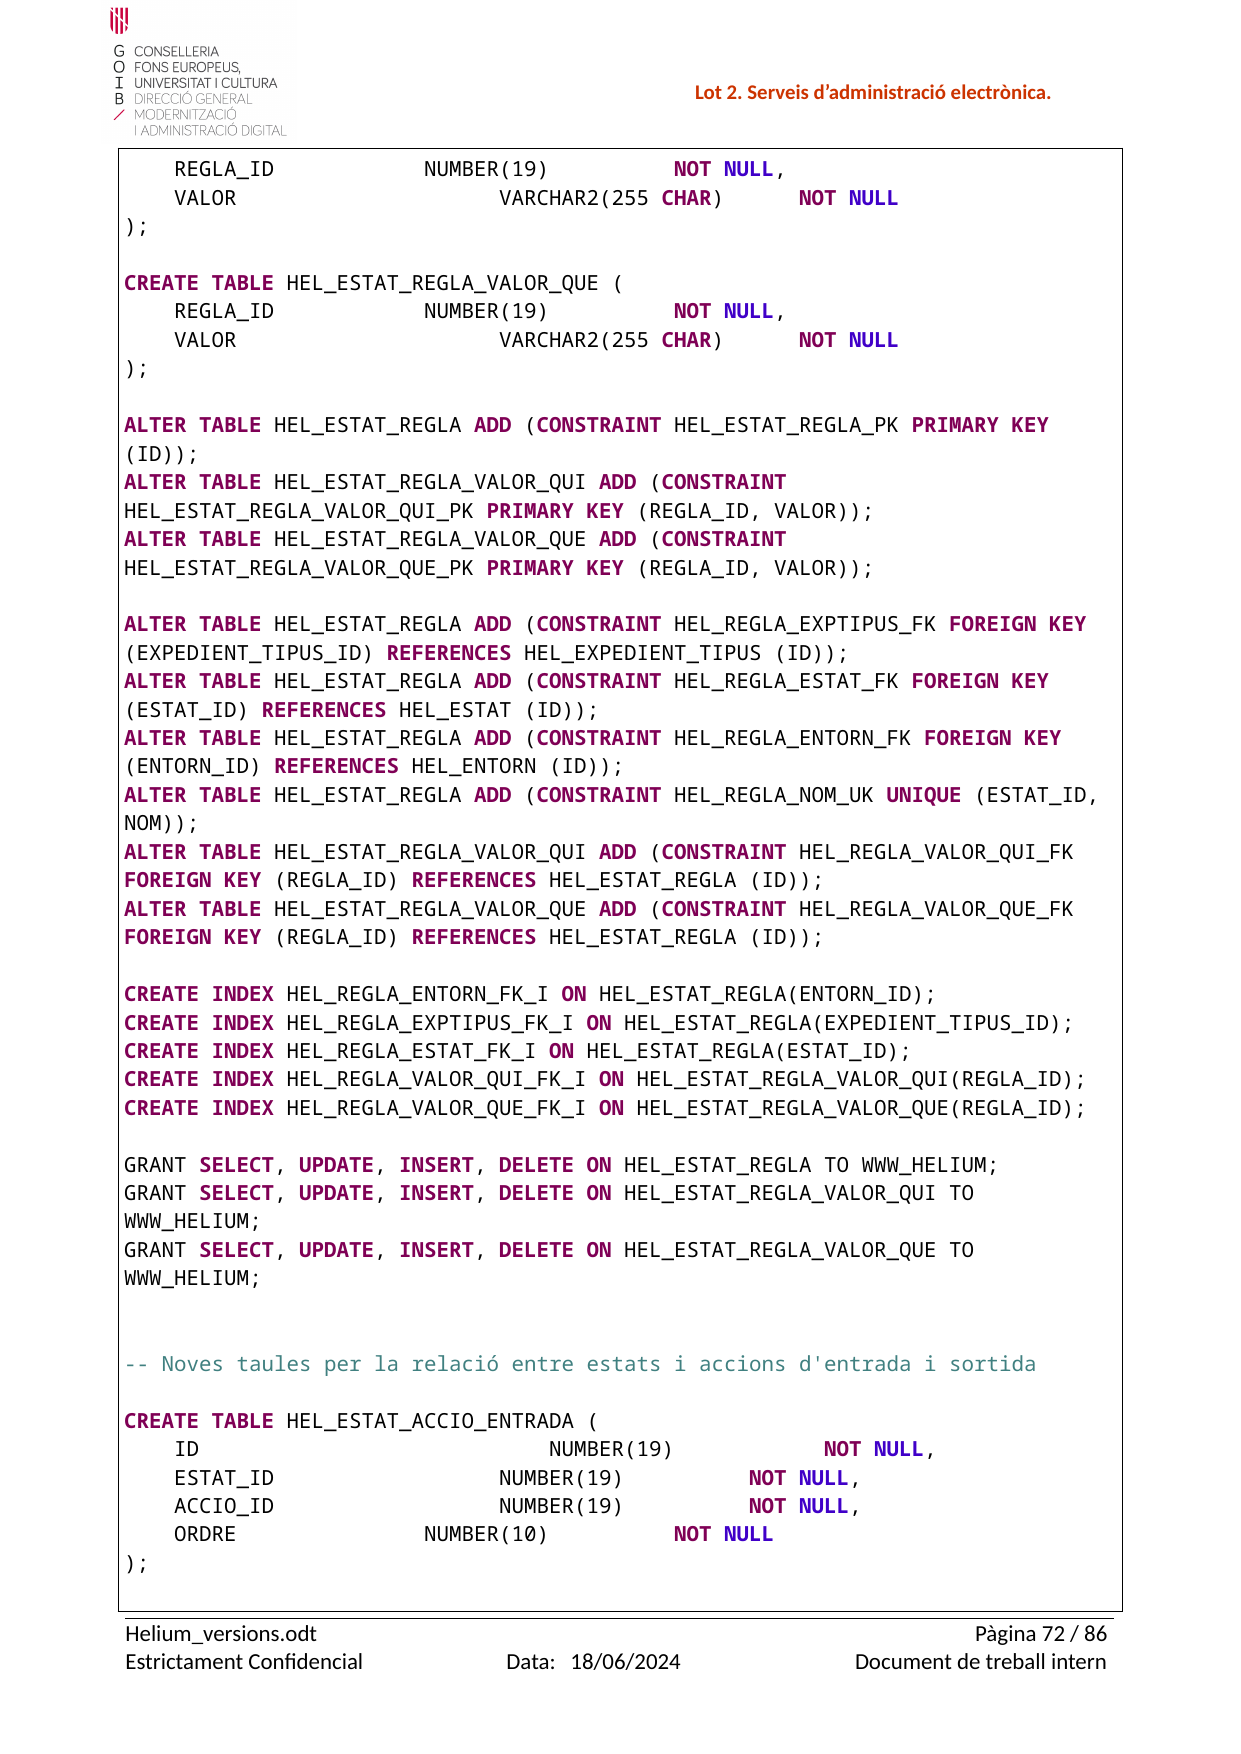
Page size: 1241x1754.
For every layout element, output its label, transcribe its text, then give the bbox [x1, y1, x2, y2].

table_header REGLA_ID NUMBER(19) NOT NULL, VALOR VARCHAR2(255 CHAR) NOT NULL ); CREATE TABLE HEL_ESTAT_REGLA_VALOR_QUE ( REGLA_ID NUMBER(19) NOT NULL, VALOR VARCHAR2(255 CHAR) NOT NULL ); ALTER TABLE HEL_ESTAT_REGLA ADD (CONSTRAINT HEL_ESTAT_REGLA_PK PRIMARY KEY (ID)); ALTER TABLE HEL_ESTAT_REGLA_VALOR_QUI ADD (CONSTRAINT HEL_ESTAT_REGLA_VALOR_QUI_PK PRIMARY KEY (REGLA_ID, VALOR)); ALTER TABLE HEL_ESTAT_REGLA_VALOR_QUE ADD (CONSTRAINT HEL_ESTAT_REGLA_VALOR_QUE_PK PRIMARY KEY (REGLA_ID, VALOR)); ALTER TABLE HEL_ESTAT_REGLA ADD (CONSTRAINT HEL_REGLA_EXPTIPUS_FK FOREIGN KEY (EXPEDIENT_TIPUS_ID) REFERENCES HEL_EXPEDIENT_TIPUS (ID)); ALTER TABLE HEL_ESTAT_REGLA ADD (CONSTRAINT HEL_REGLA_ESTAT_FK FOREIGN KEY (ESTAT_ID) REFERENCES HEL_ESTAT (ID)); ALTER TABLE HEL_ESTAT_REGLA ADD (CONSTRAINT HEL_REGLA_ENTORN_FK FOREIGN KEY (ENTORN_ID) REFERENCES HEL_ENTORN (ID)); ALTER TABLE HEL_ESTAT_REGLA ADD (CONSTRAINT HEL_REGLA_NOM_UK UNIQUE (ESTAT_ID, NOM)); ALTER TABLE HEL_ESTAT_REGLA_VALOR_QUI ADD (CONSTRAINT HEL_REGLA_VALOR_QUI_FK FOREIGN KEY (REGLA_ID) REFERENCES HEL_ESTAT_REGLA (ID)); ALTER TABLE HEL_ESTAT_REGLA_VALOR_QUE ADD (CONSTRAINT HEL_REGLA_VALOR_QUE_FK FOREIGN KEY (REGLA_ID) REFERENCES HEL_ESTAT_REGLA (ID)); CREATE INDEX HEL_REGLA_ENTORN_FK_I ON HEL_ESTAT_REGLA(ENTORN_ID); CREATE INDEX HEL_REGLA_EXPTIPUS_FK_I ON HEL_ESTAT_REGLA(EXPEDIENT_TIPUS_ID); CREATE INDEX HEL_REGLA_ESTAT_FK_I ON HEL_ESTAT_REGLA(ESTAT_ID); CREATE INDEX HEL_REGLA_VALOR_QUI_FK_I ON HEL_ESTAT_REGLA_VALOR_QUI(REGLA_ID); CREATE INDEX HEL_REGLA_VALOR_QUE_FK_I ON HEL_ESTAT_REGLA_VALOR_QUE(REGLA_ID); GRANT SELECT, UPDATE, INSERT, DELETE ON HEL_ESTAT_REGLA TO WWW_HELIUM; GRANT SELECT, UPDATE, INSERT, DELETE ON HEL_ESTAT_REGLA_VALOR_QUI TO WWW_HELIUM; GRANT SELECT, UPDATE, INSERT, DELETE ON HEL_ESTAT_REGLA_VALOR_QUE TO WWW_HELIUM; -- Noves taules per la relació entre estats i accions d'entrada i sortida CREATE TABLE HEL_ESTAT_ACCIO_ENTRADA ( ID NUMBER(19) NOT NULL, ESTAT_ID NUMBER(19) NOT NULL, ACCIO_ID NUMBER(19) NOT NULL, ORDRE NUMBER(10) NOT NULL ); [119, 149, 1122, 1611]
picture [100, 0, 297, 144]
